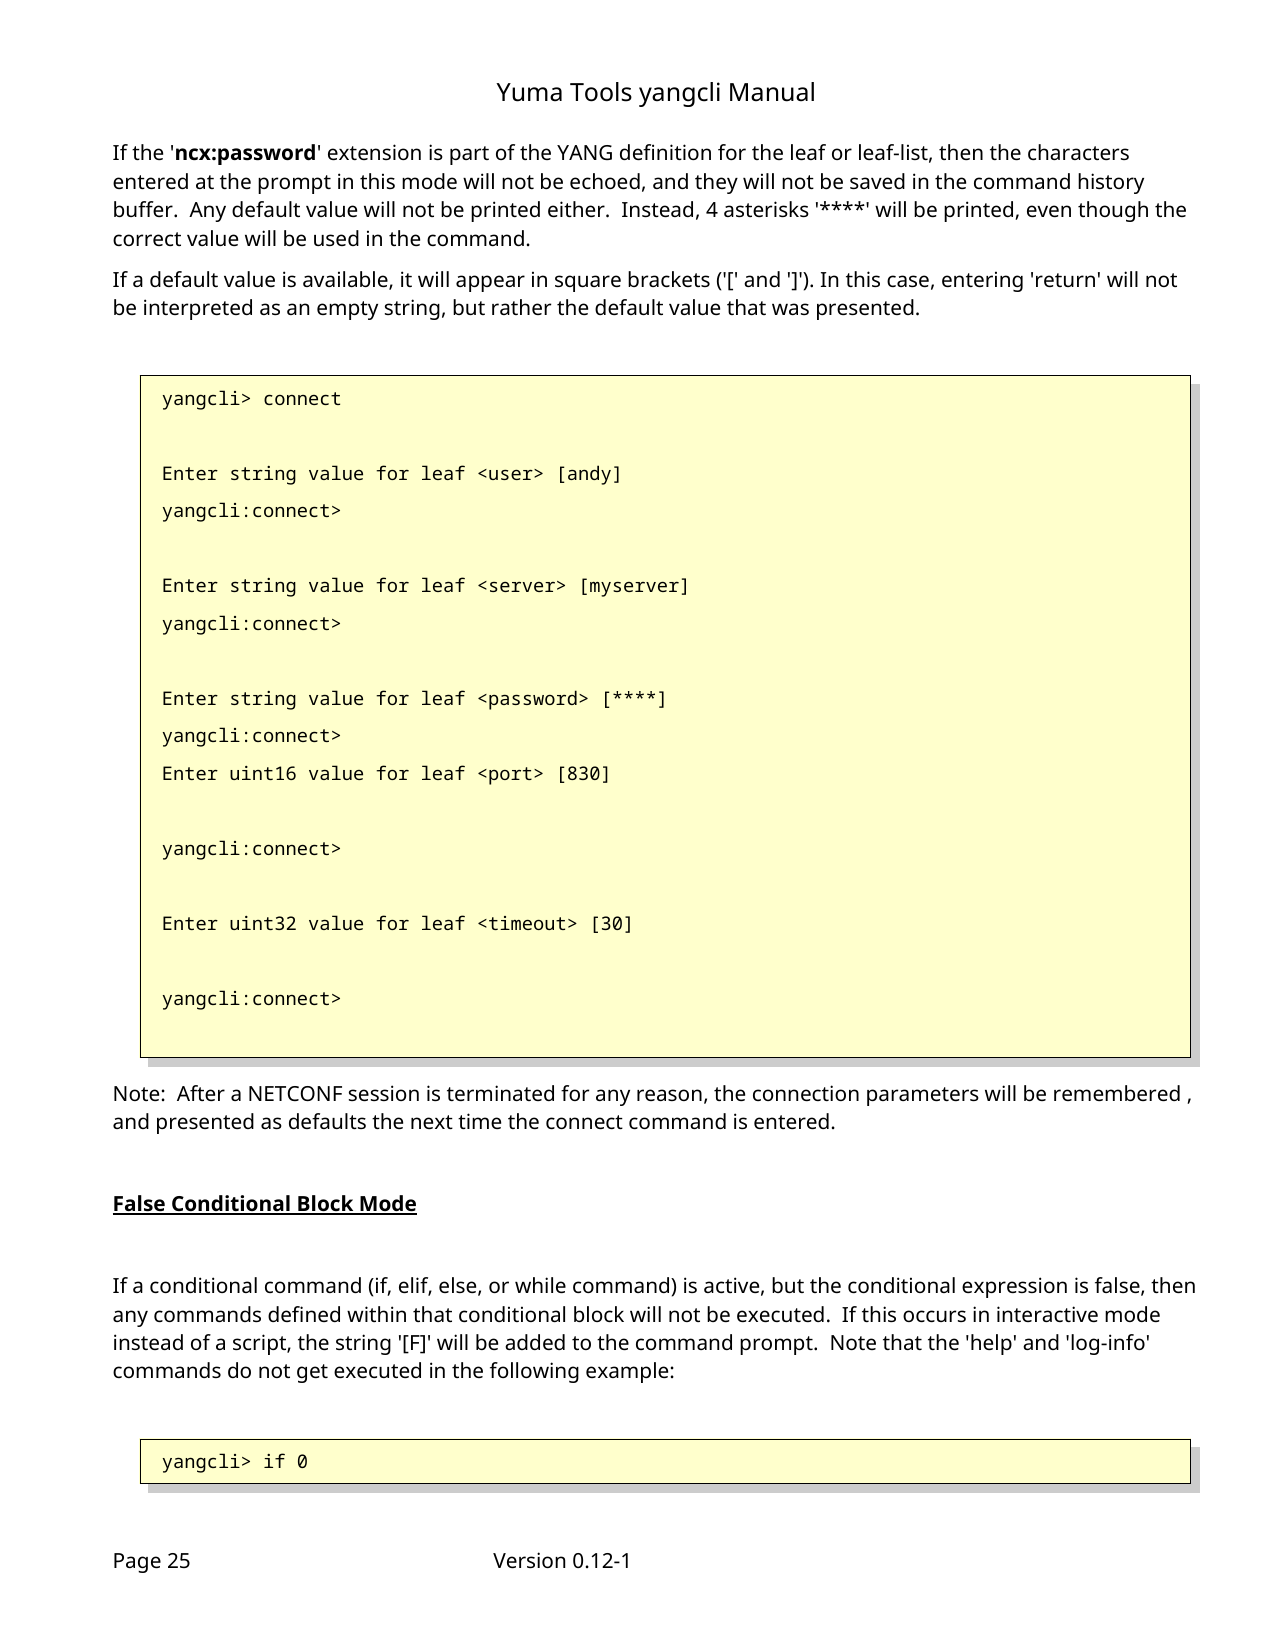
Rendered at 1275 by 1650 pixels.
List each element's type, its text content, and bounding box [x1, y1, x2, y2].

text Note: After a NETCONF session is terminated for any reason, the connection parameters will be remembered , and presented as defaults the next time the connect command is entered. [112, 1079, 1200, 1136]
text Enter string value for leaf <password> [****] [141, 675, 1190, 711]
text If the 'ncx:password' extension is part of the YANG definition for the leaf or leaf-list, then the characters entered at the prompt in this mode will not be echoed, and they will not be saved in the command history buffer. Any default value will not be printed either. Instead, 4 asterisks '****' will be printed, even though the correct value will be used in the command. [112, 138, 1200, 252]
text yangcli:connect> [141, 825, 1190, 861]
text yangcli> connect [141, 376, 1190, 411]
text yangcli:connect> [141, 488, 1190, 523]
text Enter string value for leaf <server> [myserver] [141, 563, 1190, 598]
text If a default value is available, it will appear in square brackets ('[' and ']'). In this case, entering 'return' will not be interpreted as an empty string, but rather the default value that was presented. [112, 265, 1200, 322]
text False Conditional Block Mode [112, 1189, 1200, 1218]
text Enter uint16 value for leaf <port> [830] [141, 750, 1190, 786]
text Enter string value for leaf <user> [andy] [141, 450, 1190, 486]
text yangcli:connect> [141, 975, 1190, 1011]
text yangcli:connect> [141, 600, 1190, 636]
text yangcli:connect> [141, 713, 1190, 748]
text Enter uint32 value for leaf <timeout> [30] [141, 900, 1190, 936]
text yangcli> if 0 [141, 1440, 1190, 1483]
text If a conditional command (if, elif, else, or while command) is active, but the conditional expression is false, then any commands defined within that conditional block will not be executed. If this occurs in interactive mode instead of a script, the string '[F]' will be added to the command prompt. Note that the 'help' and 'log-info' commands do not get executed in the following example: [112, 1271, 1200, 1385]
